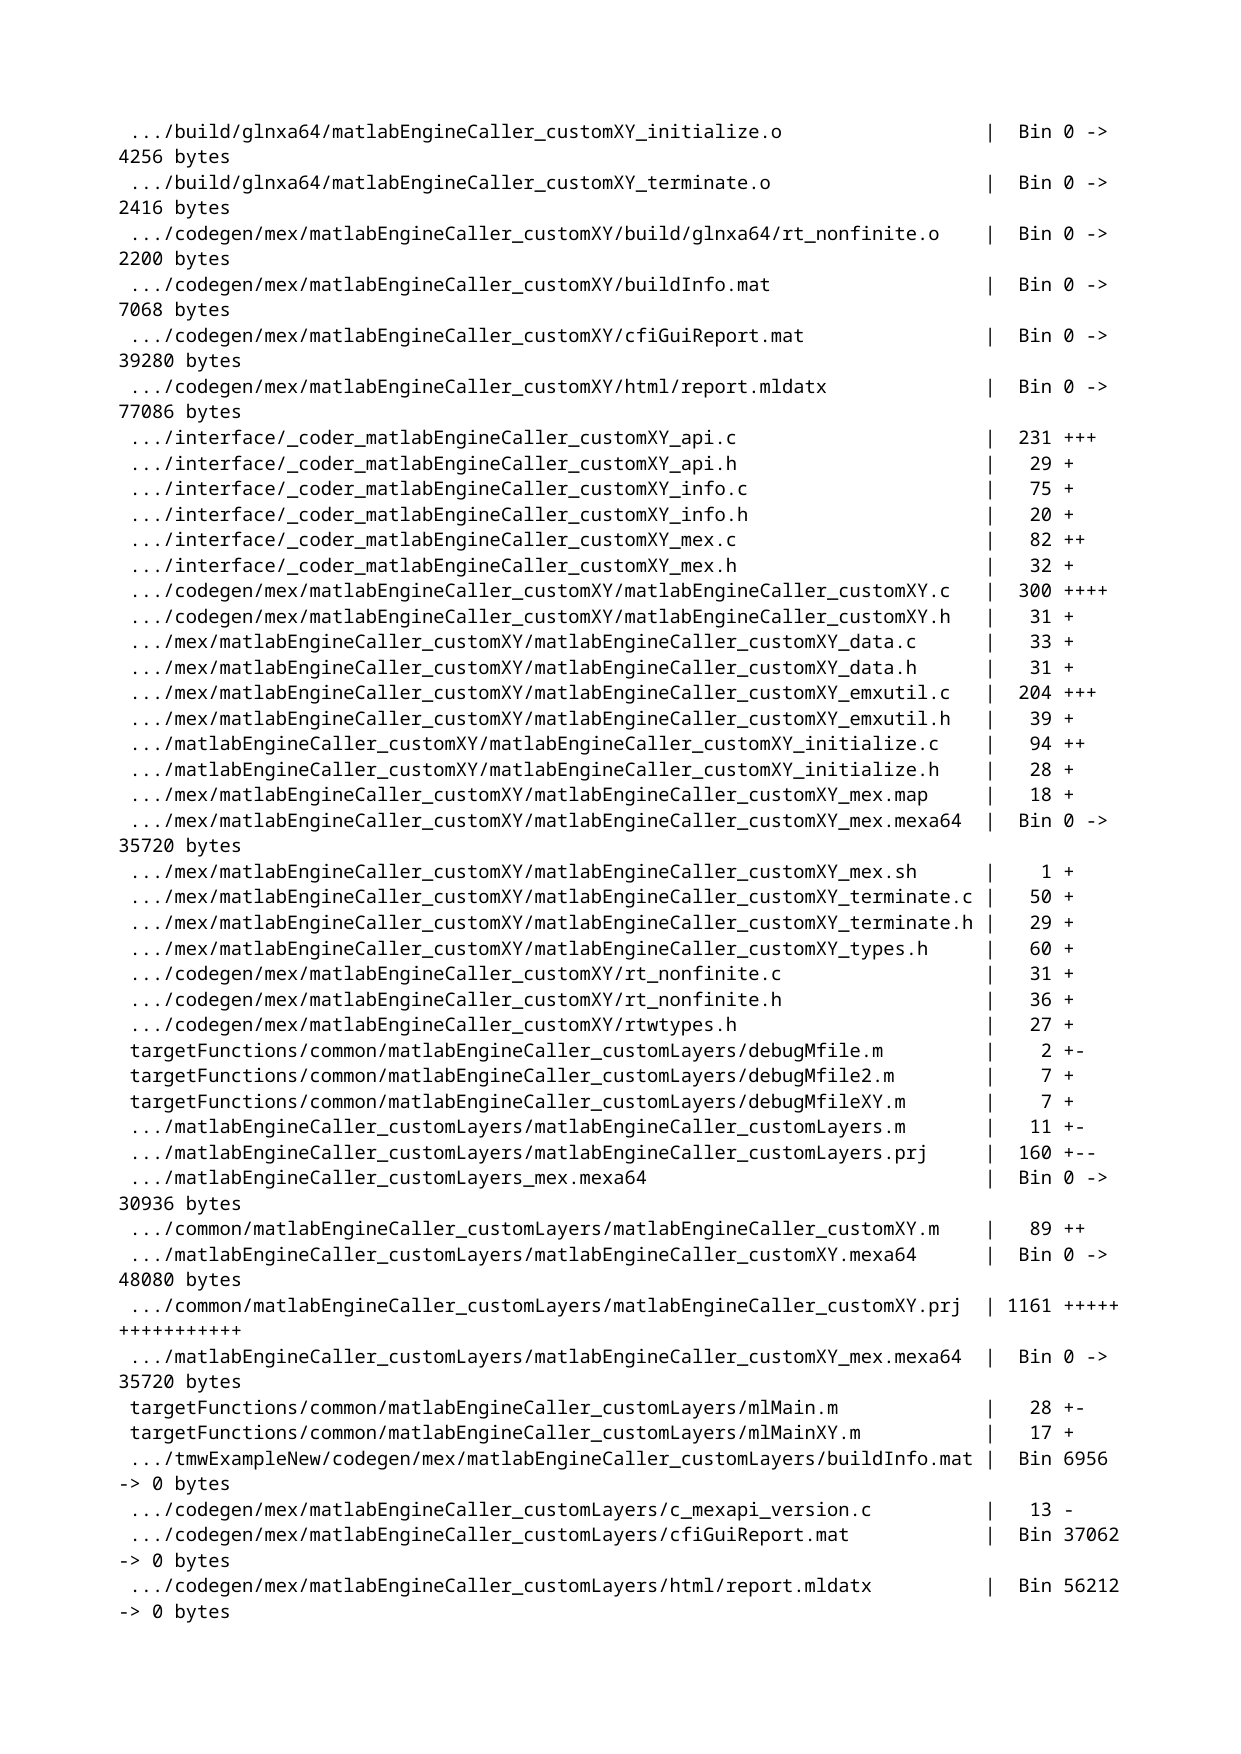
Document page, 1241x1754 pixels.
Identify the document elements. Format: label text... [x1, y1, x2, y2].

text .../codegen/mex/matlabEngineCaller_customXY/rtwtypes.h | 27 + [118, 1011, 1122, 1037]
text .../mex/matlabEngineCaller_customXY/matlabEngineCaller_customXY_mex.mexa64 | Bin 0 -> 35720 bytes [118, 807, 1122, 858]
text .../matlabEngineCaller_customLayers_mex.mexa64 | Bin 0 -> 30936 bytes [118, 1164, 1122, 1216]
text .../codegen/mex/matlabEngineCaller_customLayers/c_mexapi_version.c | 13 - [118, 1496, 1122, 1522]
text .../common/matlabEngineCaller_customLayers/matlabEngineCaller_customXY.m | 89 ++ [118, 1216, 1122, 1241]
text .../matlabEngineCaller_customLayers/matlabEngineCaller_customLayers.m | 11 +- [118, 1113, 1122, 1139]
text targetFunctions/common/matlabEngineCaller_customLayers/debugMfileXY.m | 7 + [118, 1088, 1122, 1113]
text .../codegen/mex/matlabEngineCaller_customXY/cfiGuiReport.mat | Bin 0 -> 39280 bytes [118, 322, 1122, 373]
text .../mex/matlabEngineCaller_customXY/matlabEngineCaller_customXY_mex.sh | 1 + [118, 858, 1122, 884]
text .../interface/_coder_matlabEngineCaller_customXY_info.c | 75 + [118, 475, 1122, 501]
text .../mex/matlabEngineCaller_customXY/matlabEngineCaller_customXY_mex.map | 18 + [118, 782, 1122, 807]
text .../mex/matlabEngineCaller_customXY/matlabEngineCaller_customXY_emxutil.h | 39 + [118, 705, 1122, 731]
text .../matlabEngineCaller_customXY/matlabEngineCaller_customXY_initialize.h | 28 + [118, 756, 1122, 782]
text .../matlabEngineCaller_customLayers/matlabEngineCaller_customXY.mexa64 | Bin 0 -> 48080 bytes [118, 1241, 1122, 1292]
text .../codegen/mex/matlabEngineCaller_customLayers/cfiGuiReport.mat | Bin 37062 -> 0 bytes [118, 1522, 1122, 1573]
text .../interface/_coder_matlabEngineCaller_customXY_mex.h | 32 + [118, 552, 1122, 577]
text .../mex/matlabEngineCaller_customXY/matlabEngineCaller_customXY_types.h | 60 + [118, 935, 1122, 960]
text .../codegen/mex/matlabEngineCaller_customLayers/html/report.mldatx | Bin 56212 -> 0 bytes [118, 1573, 1122, 1624]
text .../codegen/mex/matlabEngineCaller_customXY/matlabEngineCaller_customXY.c | 300 ++++ [118, 577, 1122, 603]
text .../codegen/mex/matlabEngineCaller_customXY/rt_nonfinite.h | 36 + [118, 986, 1122, 1011]
text .../tmwExampleNew/codegen/mex/matlabEngineCaller_customLayers/buildInfo.mat | Bin 6956 -> 0 bytes [118, 1445, 1122, 1496]
text .../interface/_coder_matlabEngineCaller_customXY_info.h | 20 + [118, 501, 1122, 526]
text targetFunctions/common/matlabEngineCaller_customLayers/debugMfile.m | 2 +- [118, 1037, 1122, 1062]
text .../mex/matlabEngineCaller_customXY/matlabEngineCaller_customXY_data.h | 31 + [118, 654, 1122, 679]
text .../mex/matlabEngineCaller_customXY/matlabEngineCaller_customXY_terminate.h | 29 + [118, 909, 1122, 935]
text .../interface/_coder_matlabEngineCaller_customXY_api.h | 29 + [118, 450, 1122, 475]
text .../mex/matlabEngineCaller_customXY/matlabEngineCaller_customXY_data.c | 33 + [118, 628, 1122, 654]
text .../codegen/mex/matlabEngineCaller_customXY/html/report.mldatx | Bin 0 -> 77086 bytes [118, 373, 1122, 424]
text targetFunctions/common/matlabEngineCaller_customLayers/mlMain.m | 28 +- [118, 1394, 1122, 1420]
text .../build/glnxa64/matlabEngineCaller_customXY_initialize.o | Bin 0 -> 4256 bytes [118, 118, 1122, 169]
text .../codegen/mex/matlabEngineCaller_customXY/matlabEngineCaller_customXY.h | 31 + [118, 603, 1122, 628]
text targetFunctions/common/matlabEngineCaller_customLayers/debugMfile2.m | 7 + [118, 1062, 1122, 1088]
text .../codegen/mex/matlabEngineCaller_customXY/rt_nonfinite.c | 31 + [118, 960, 1122, 986]
text .../interface/_coder_matlabEngineCaller_customXY_api.c | 231 +++ [118, 424, 1122, 450]
text .../matlabEngineCaller_customXY/matlabEngineCaller_customXY_initialize.c | 94 ++ [118, 731, 1122, 756]
text .../matlabEngineCaller_customLayers/matlabEngineCaller_customXY_mex.mexa64 | Bin 0 -> 35720 bytes [118, 1343, 1122, 1394]
text .../codegen/mex/matlabEngineCaller_customXY/buildInfo.mat | Bin 0 -> 7068 bytes [118, 271, 1122, 322]
text .../common/matlabEngineCaller_customLayers/matlabEngineCaller_customXY.prj | 1161 ++++++++++++++++ [118, 1292, 1122, 1343]
text .../mex/matlabEngineCaller_customXY/matlabEngineCaller_customXY_emxutil.c | 204 +++ [118, 679, 1122, 705]
text .../interface/_coder_matlabEngineCaller_customXY_mex.c | 82 ++ [118, 526, 1122, 552]
text .../codegen/mex/matlabEngineCaller_customXY/build/glnxa64/rt_nonfinite.o | Bin 0 -> 2200 bytes [118, 220, 1122, 271]
text .../matlabEngineCaller_customLayers/matlabEngineCaller_customLayers.prj | 160 +-- [118, 1139, 1122, 1164]
text .../build/glnxa64/matlabEngineCaller_customXY_terminate.o | Bin 0 -> 2416 bytes [118, 169, 1122, 220]
text targetFunctions/common/matlabEngineCaller_customLayers/mlMainXY.m | 17 + [118, 1420, 1122, 1445]
text .../mex/matlabEngineCaller_customXY/matlabEngineCaller_customXY_terminate.c | 50 + [118, 884, 1122, 909]
